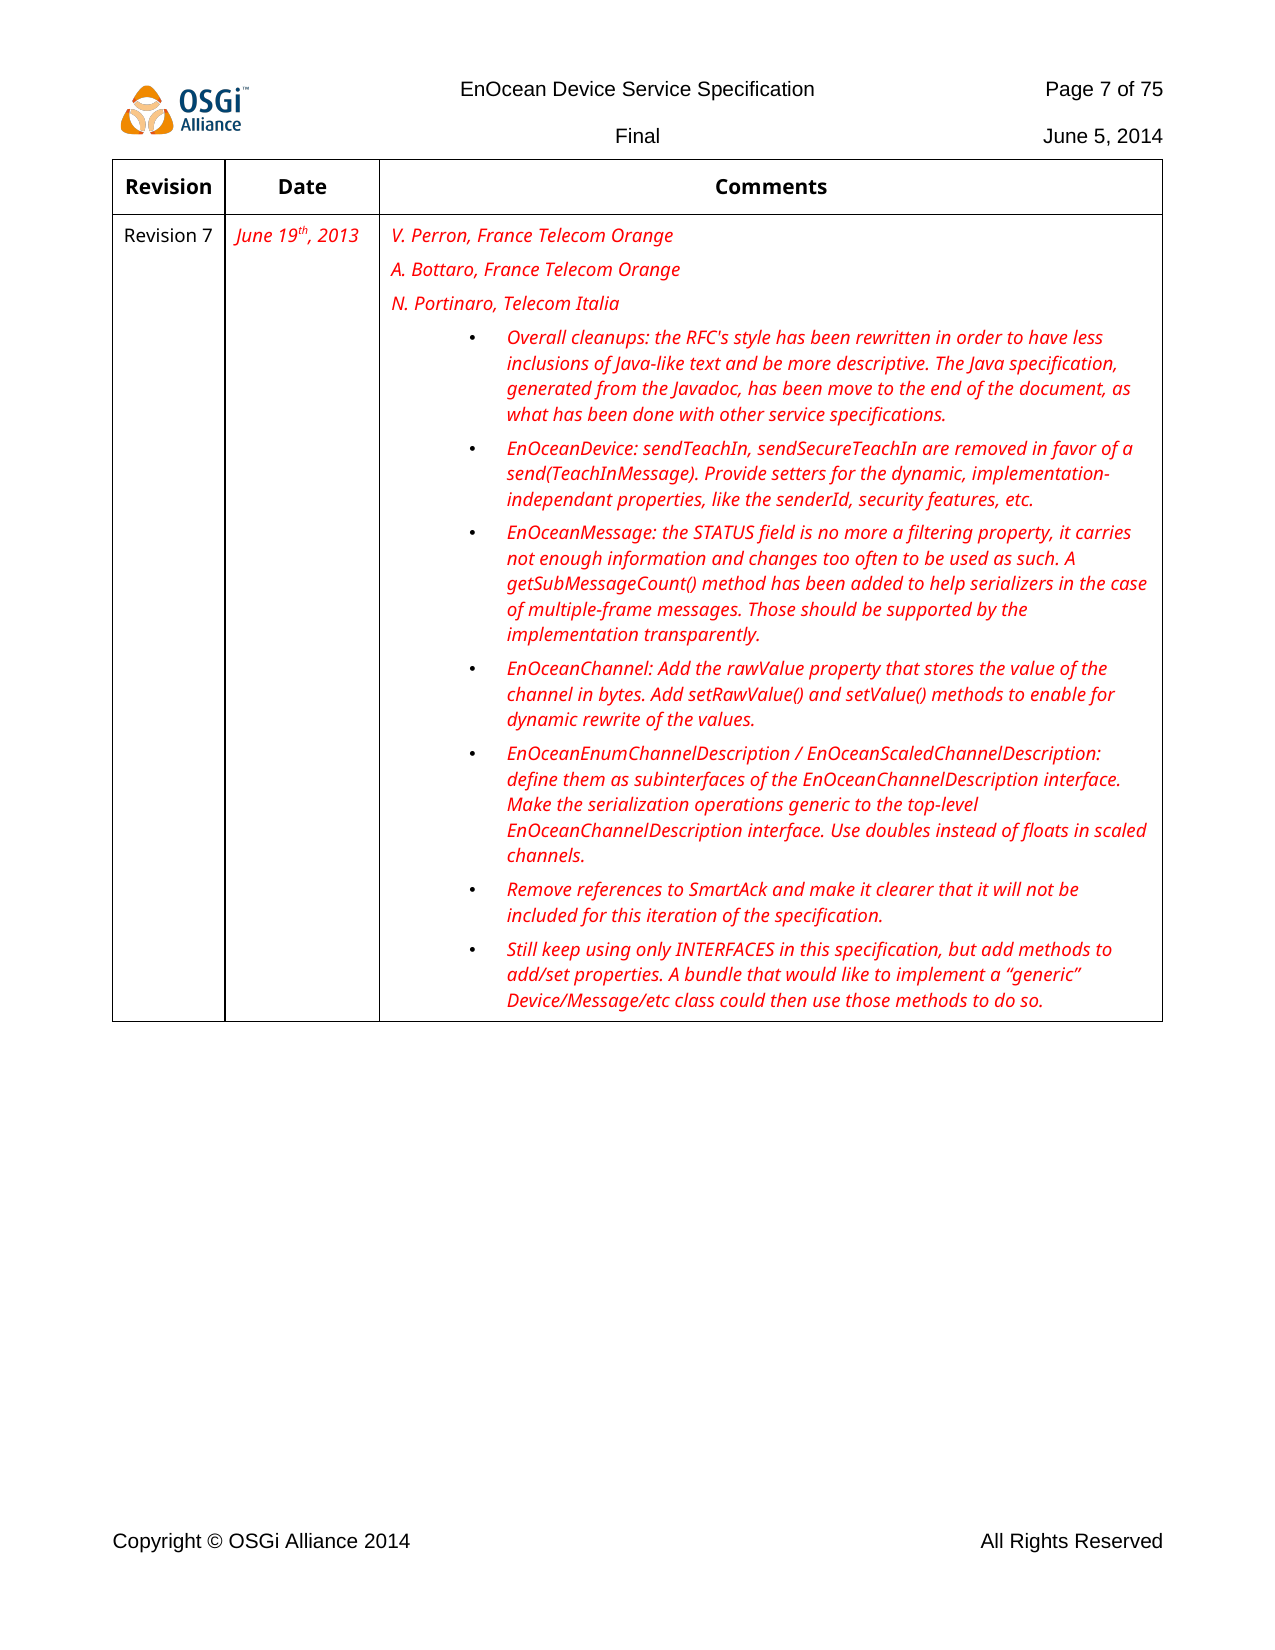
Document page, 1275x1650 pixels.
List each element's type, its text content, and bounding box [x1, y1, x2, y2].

table_cell June 19th, 2013 [226, 215, 379, 1021]
table_header Comments [380, 160, 1162, 213]
table_header Revision [113, 160, 224, 213]
table_cell V. Perron, France Telecom Orange A. Bottaro, France Telecom Orange N. Portinaro, Telecom Italia Overall cleanups: the RFC's style has been rewritten in order to have less inclusions of Java-like text and be more descriptive. The Java specification, generated from the Javadoc, has been move to the end of the document, as what has been done with other service specifications. EnOceanDevice: sendTeachIn, sendSecureTeachIn are removed in favor of a send(TeachInMessage). Provide setters for the dynamic, implementation-independant properties, like the senderId, security features, etc. EnOceanMessage: the STATUS field is no more a filtering property, it carries not enough information and changes too often to be used as such. A getSubMessageCount() method has been added to help serializers in the case of multiple-frame messages. Those should be supported by the implementation transparently. EnOceanChannel: Add the rawValue property that stores the value of the channel in bytes. Add setRawValue() and setValue() methods to enable for dynamic rewrite of the values. EnOceanEnumChannelDescription / EnOceanScaledChannelDescription: define them as subinterfaces of the EnOceanChannelDescription interface. Make the serialization operations generic to the top-level EnOceanChannelDescription interface. Use doubles instead of floats in scaled channels. Remove references to SmartAck and make it clearer that it will not be included for this iteration of the specification. Still keep using only INTERFACES in this specification, but add methods to add/set properties. A bundle that would like to implement a “generic” Device/Message/etc class could then use those methods to do so. [380, 215, 1162, 1021]
picture [113, 78, 257, 142]
table_cell Revision 7 [113, 215, 224, 1021]
table_header Date [226, 160, 379, 213]
